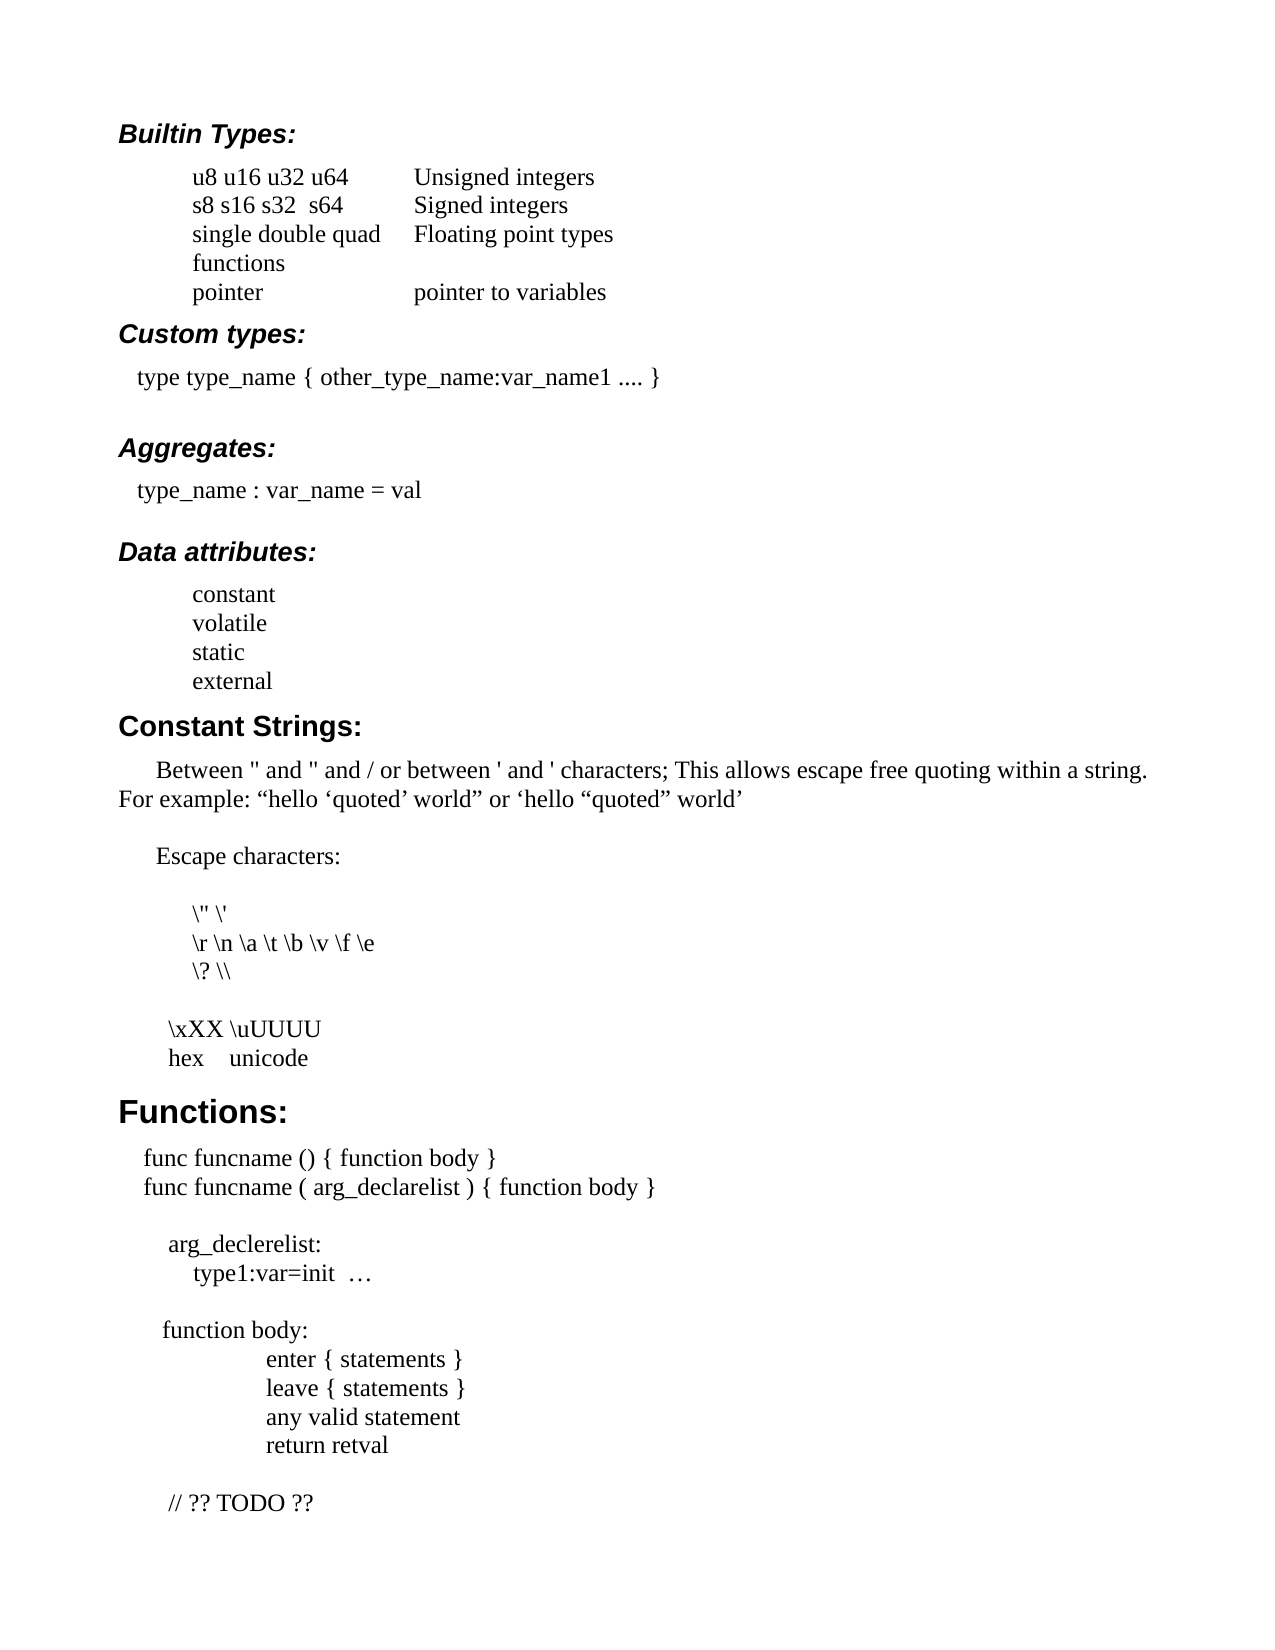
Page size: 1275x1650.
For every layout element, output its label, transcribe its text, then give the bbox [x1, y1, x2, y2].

text function body: [118, 1316, 1157, 1344]
text u8 u16 u32 u64 Unsigned integers [118, 162, 1157, 191]
subtitle Constant Strings: [118, 709, 1157, 743]
text volatile [118, 608, 1157, 637]
text Escape characters: [118, 841, 1157, 870]
subtitle Builtin Types: [118, 118, 1157, 149]
text type_name : var_name = val [118, 476, 1157, 504]
text single double quad Floating point types [118, 219, 1157, 248]
text \xXX \uUUUU [118, 1014, 1157, 1043]
text Between " and " and / or between ' and ' characters; This allows escape free quoting within a string. For example: “hello ‘quoted’ world” or ‘hello “quoted” world’ [118, 755, 1157, 813]
text func funcname ( arg_declarelist ) { function body } [118, 1172, 1157, 1201]
text hex unicode [118, 1043, 1157, 1071]
subtitle Custom types: [118, 318, 1157, 349]
text type type_name { other_type_name:var_name1 .... } [118, 362, 1157, 391]
text functions [118, 248, 1157, 277]
text \r \n \a \t \b \v \f \e [118, 928, 1157, 956]
text static [118, 637, 1157, 666]
subtitle Functions: [118, 1092, 1157, 1131]
text arg_declerelist: [118, 1229, 1157, 1258]
text \" \' [118, 899, 1157, 928]
text constant [118, 579, 1157, 608]
text pointer pointer to variables [118, 277, 1157, 306]
text external [118, 666, 1157, 694]
text type1:var=init … [118, 1258, 1157, 1287]
text any valid statement [118, 1402, 1157, 1431]
text func funcname () { function body } [118, 1143, 1157, 1172]
text return retval [118, 1431, 1157, 1459]
text // ?? TODO ?? [118, 1488, 1157, 1517]
subtitle Data attributes: [118, 536, 1157, 567]
text \? \\ [118, 956, 1157, 985]
subtitle Aggregates: [118, 432, 1157, 463]
text s8 s16 s32 s64 Signed integers [118, 191, 1157, 219]
text leave { statements } [118, 1373, 1157, 1402]
text enter { statements } [118, 1344, 1157, 1373]
